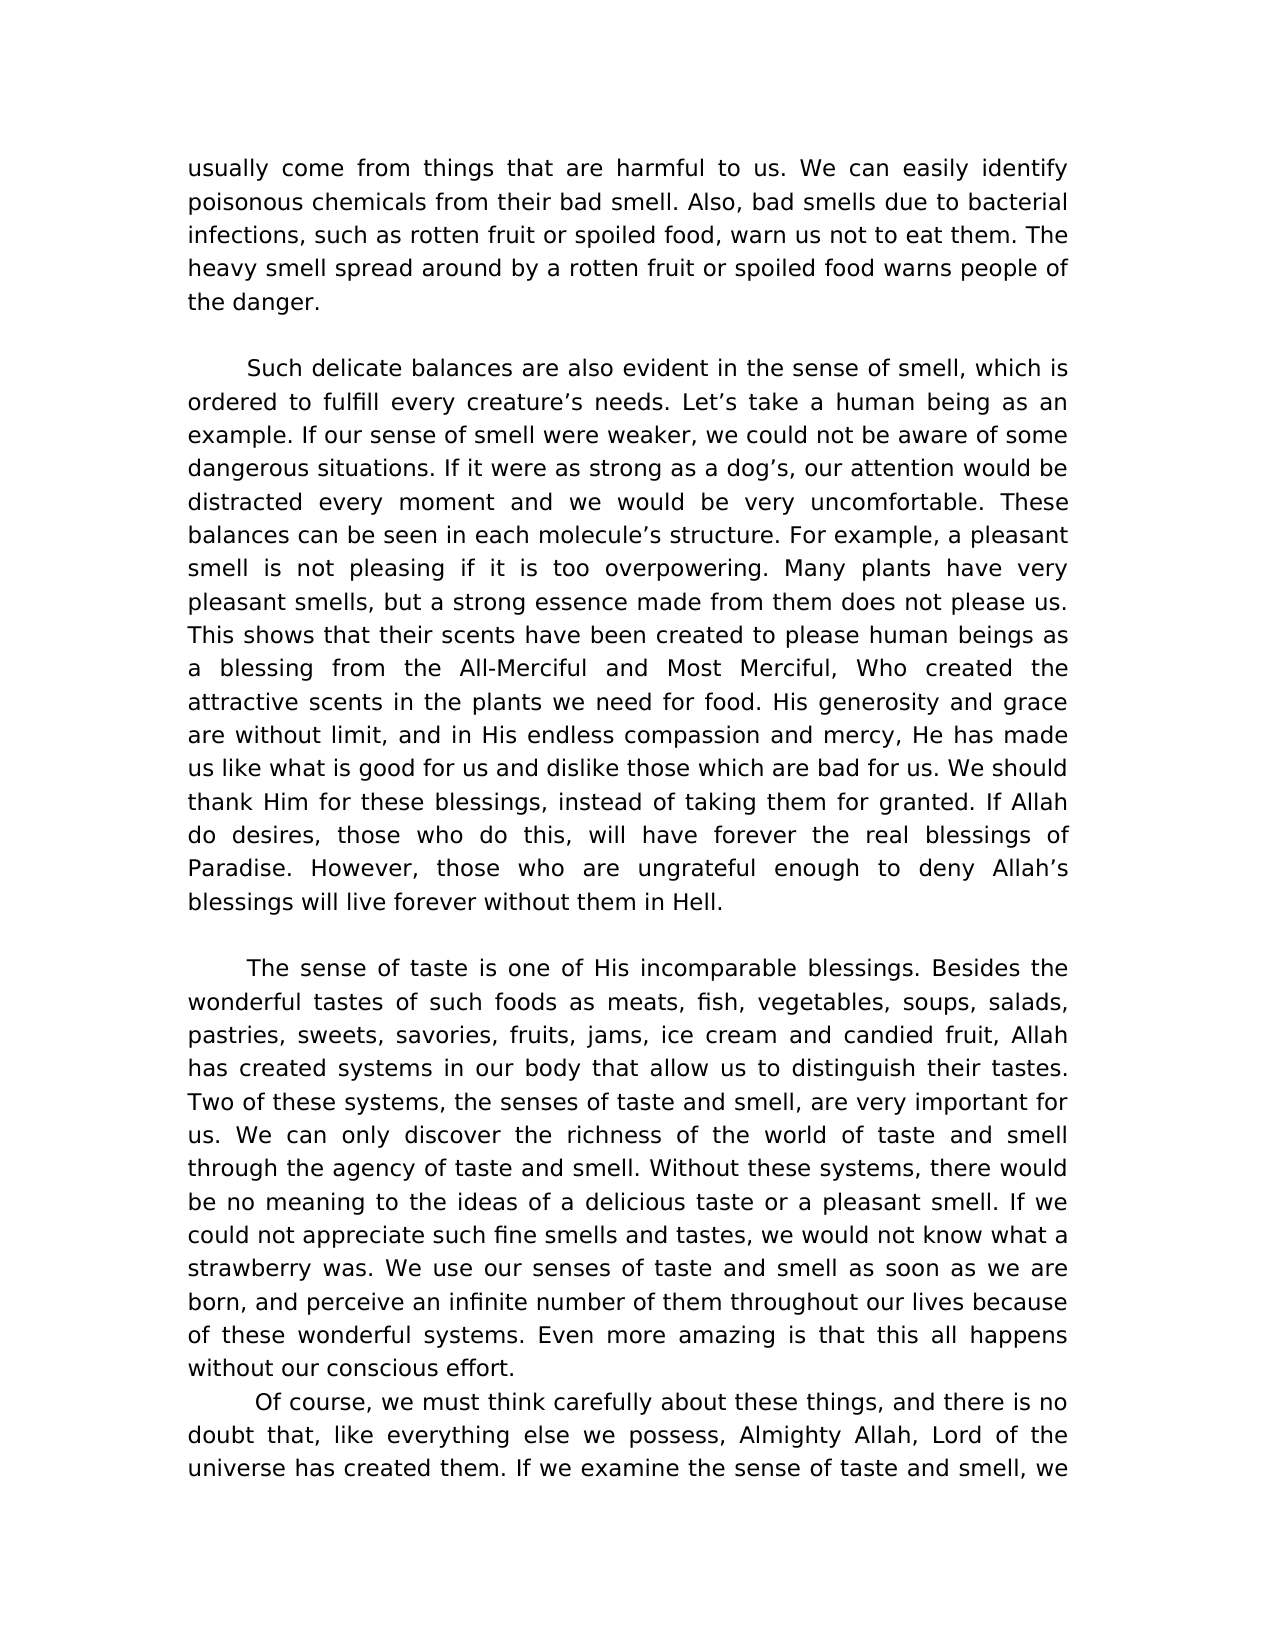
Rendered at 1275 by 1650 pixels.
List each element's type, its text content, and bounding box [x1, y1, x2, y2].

text usually come from things that are harmful to us. We can easily identify poisonous chemicals from their bad smell. Also, bad smells due to bacterial infections, such as rotten fruit or spoiled food, warn us not to eat them. The heavy smell spread around by a rotten fruit or spoiled food warns people of the danger. [187, 150, 1070, 317]
text Such delicate balances are also evident in the sense of smell, which is ordered to fulfill every creature’s needs. Let’s take a human being as an example. If our sense of smell were weaker, we could not be aware of some dangerous situations. If it were as strong as a dog’s, our attention would be distracted every moment and we would be very uncomfortable. These balances can be seen in each molecule’s structure. For example, a pleasant smell is not pleasing if it is too overpowering. Many plants have very pleasant smells, but a strong essence made from them does not please us. This shows that their scents have been created to please human beings as a blessing from the All-Merciful and Most Merciful, Who created the attractive scents in the plants we need for food. His generosity and grace are without limit, and in His endless compassion and mercy, He has made us like what is good for us and dislike those which are bad for us. We should thank Him for these blessings, instead of taking them for granted. If Allah do desires, those who do this, will have forever the real blessings of Paradise. However, those who are ungrateful enough to deny Allah’s blessings will live forever without them in Hell. [187, 350, 1070, 917]
text The sense of taste is one of His incomparable blessings. Besides the wonderful tastes of such foods as meats, fish, vegetables, soups, salads, pastries, sweets, savories, fruits, jams, ice cream and candied fruit, Allah has created systems in our body that allow us to distinguish their tastes. Two of these systems, the senses of taste and smell, are very important for us. We can only discover the richness of the world of taste and smell through the agency of taste and smell. Without these systems, there would be no meaning to the ideas of a delicious taste or a pleasant smell. If we could not appreciate such fine smells and tastes, we would not know what a strawberry was. We use our senses of taste and smell as soon as we are born, and perceive an infinite number of them throughout our lives because of these wonderful systems. Even more amazing is that this all happens without our conscious effort. [187, 950, 1070, 1383]
text Of course, we must think carefully about these things, and there is no doubt that, like everything else we possess, Almighty Allah, Lord of the universe has created them. If we examine the sense of taste and smell, we [187, 1383, 1070, 1483]
